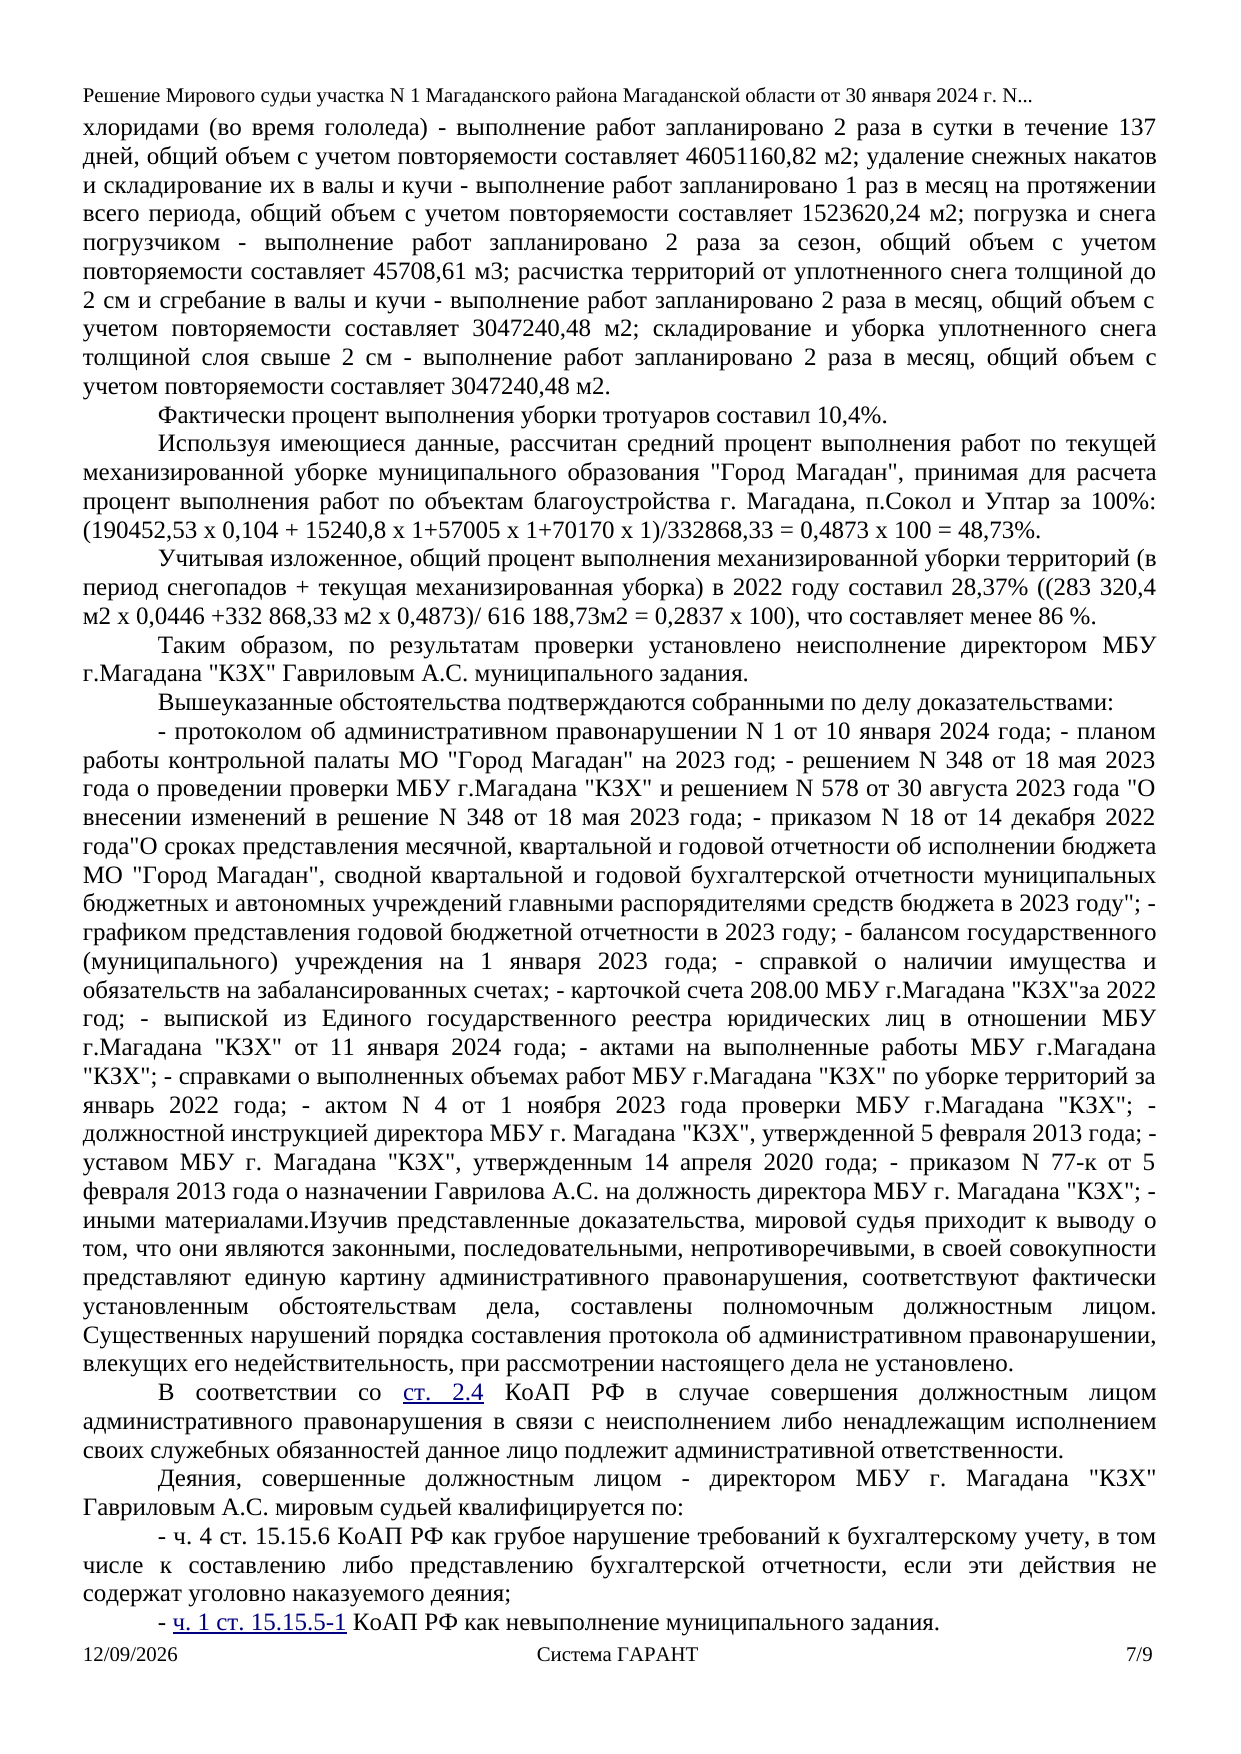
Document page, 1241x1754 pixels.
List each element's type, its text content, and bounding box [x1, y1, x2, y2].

text Деяния, совершенные должностным лицом - директором МБУ г. Магадана "КЗХ" Гавриловым А.С. мировым судьей квалифицируется по: [83, 1463, 1157, 1521]
text Таким образом, по результатам проверки установлено неисполнение директором МБУ г.Магадана "КЗХ" Гавриловым А.С. муниципального задания. [83, 630, 1157, 687]
text - протоколом об административном правонарушении N 1 от 10 января 2024 года; - планом работы контрольной палаты МО "Город Магадан" на 2023 год; - решением N 348 от 18 мая 2023 года о проведении проверки МБУ г.Магадана "КЗХ" и решением N 578 от 30 августа 2023 года "О внесении изменений в решение N 348 от 18 мая 2023 года; - приказом N 18 от 14 декабря 2022 года"О сроках представления месячной, квартальной и годовой отчетности об исполнении бюджета МО "Город Магадан", сводной квартальной и годовой бухгалтерской отчетности муниципальных бюджетных и автономных учреждений главными распорядителями средств бюджета в 2023 году"; - графиком представления годовой бюджетной отчетности в 2023 году; - балансом государственного (муниципального) учреждения на 1 января 2023 года; - справкой о наличии имущества и обязательств на забалансированных счетах; - карточкой счета 208.00 МБУ г.Магадана "КЗХ"за 2022 год; - выпиской из Единого государственного реестра юридических лиц в отношении МБУ г.Магадана "КЗХ" от 11 января 2024 года; - актами на выполненные работы МБУ г.Магадана "КЗХ"; - справками о выполненных объемах работ МБУ г.Магадана "КЗХ" по уборке территорий за январь 2022 года; - актом N 4 от 1 ноября 2023 года проверки МБУ г.Магадана "КЗХ"; - должностной инструкцией директора МБУ г. Магадана "КЗХ", утвержденной 5 февраля 2013 года; - уставом МБУ г. Магадана "КЗХ", утвержденным 14 апреля 2020 года; - приказом N 77-к от 5 февраля 2013 года о назначении Гаврилова А.С. на должность директора МБУ г. Магадана "КЗХ"; - иными материалами.Изучив представленные доказательства, мировой судья приходит к выводу о том, что они являются законными, последовательными, непротиворечивыми, в своей совокупности представляют единую картину административного правонарушения, соответствуют фактически установленным обстоятельствам дела, составлены полномочным должностным лицом. Существенных нарушений порядка составления протокола об административном правонарушении, влекущих его недействительность, при рассмотрении настоящего дела не установлено. [83, 716, 1157, 1377]
text - ч. 4 ст. 15.15.6 КоАП РФ как грубое нарушение требований к бухгалтерскому учету, в том числе к составлению либо представлению бухгалтерской отчетности, если эти действия не содержат уголовно наказуемого деяния; [83, 1521, 1157, 1607]
text хлоридами (во время гололеда) - выполнение работ запланировано 2 раза в сутки в течение 137 дней, общий объем с учетом повторяемости составляет 46051160,82 м2; удаление снежных накатов и складирование их в валы и кучи - выполнение работ запланировано 1 раз в месяц на протяжении всего периода, общий объем с учетом повторяемости составляет 1523620,24 м2; погрузка и снега погрузчиком - выполнение работ запланировано 2 раза за сезон, общий объем с учетом повторяемости составляет 45708,61 м3; расчистка территорий от уплотненного снега толщиной до 2 см и сгребание в валы и кучи - выполнение работ запланировано 2 раза в месяц, общий объем с учетом повторяемости составляет 3047240,48 м2; складирование и уборка уплотненного снега толщиной слоя свыше 2 см - выполнение работ запланировано 2 раза в месяц, общий объем с учетом повторяемости составляет 3047240,48 м2. [83, 112, 1157, 400]
text - ч. 1 ст. 15.15.5-1 КоАП РФ как невыполнение муниципального задания. [83, 1607, 1157, 1636]
text В соответствии со ст. 2.4 КоАП РФ в случае совершения должностным лицом административного правонарушения в связи с неисполнением либо ненадлежащим исполнением своих служебных обязанностей данное лицо подлежит административной ответственности. [83, 1377, 1157, 1463]
text Фактически процент выполнения уборки тротуаров составил 10,4%. [83, 400, 1157, 428]
text Учитывая изложенное, общий процент выполнения механизированной уборки территорий (в период снегопадов + текущая механизированная уборка) в 2022 году составил 28,37% ((283 320,4 м2 х 0,0446 +332 868,33 м2 х 0,4873)/ 616 188,73м2 = 0,2837 х 100), что составляет менее 86 %. [83, 543, 1157, 630]
text Используя имеющиеся данные, рассчитан средний процент выполнения работ по текущей механизированной уборке муниципального образования "Город Магадан", принимая для расчета процент выполнения работ по объектам благоустройства г. Магадана, п.Сокол и Уптар за 100%: (190452,53 х 0,104 + 15240,8 х 1+57005 х 1+70170 х 1)/332868,33 = 0,4873 х 100 = 48,73%. [83, 428, 1157, 543]
text Вышеуказанные обстоятельства подтверждаются собранными по делу доказательствами: [83, 687, 1157, 716]
